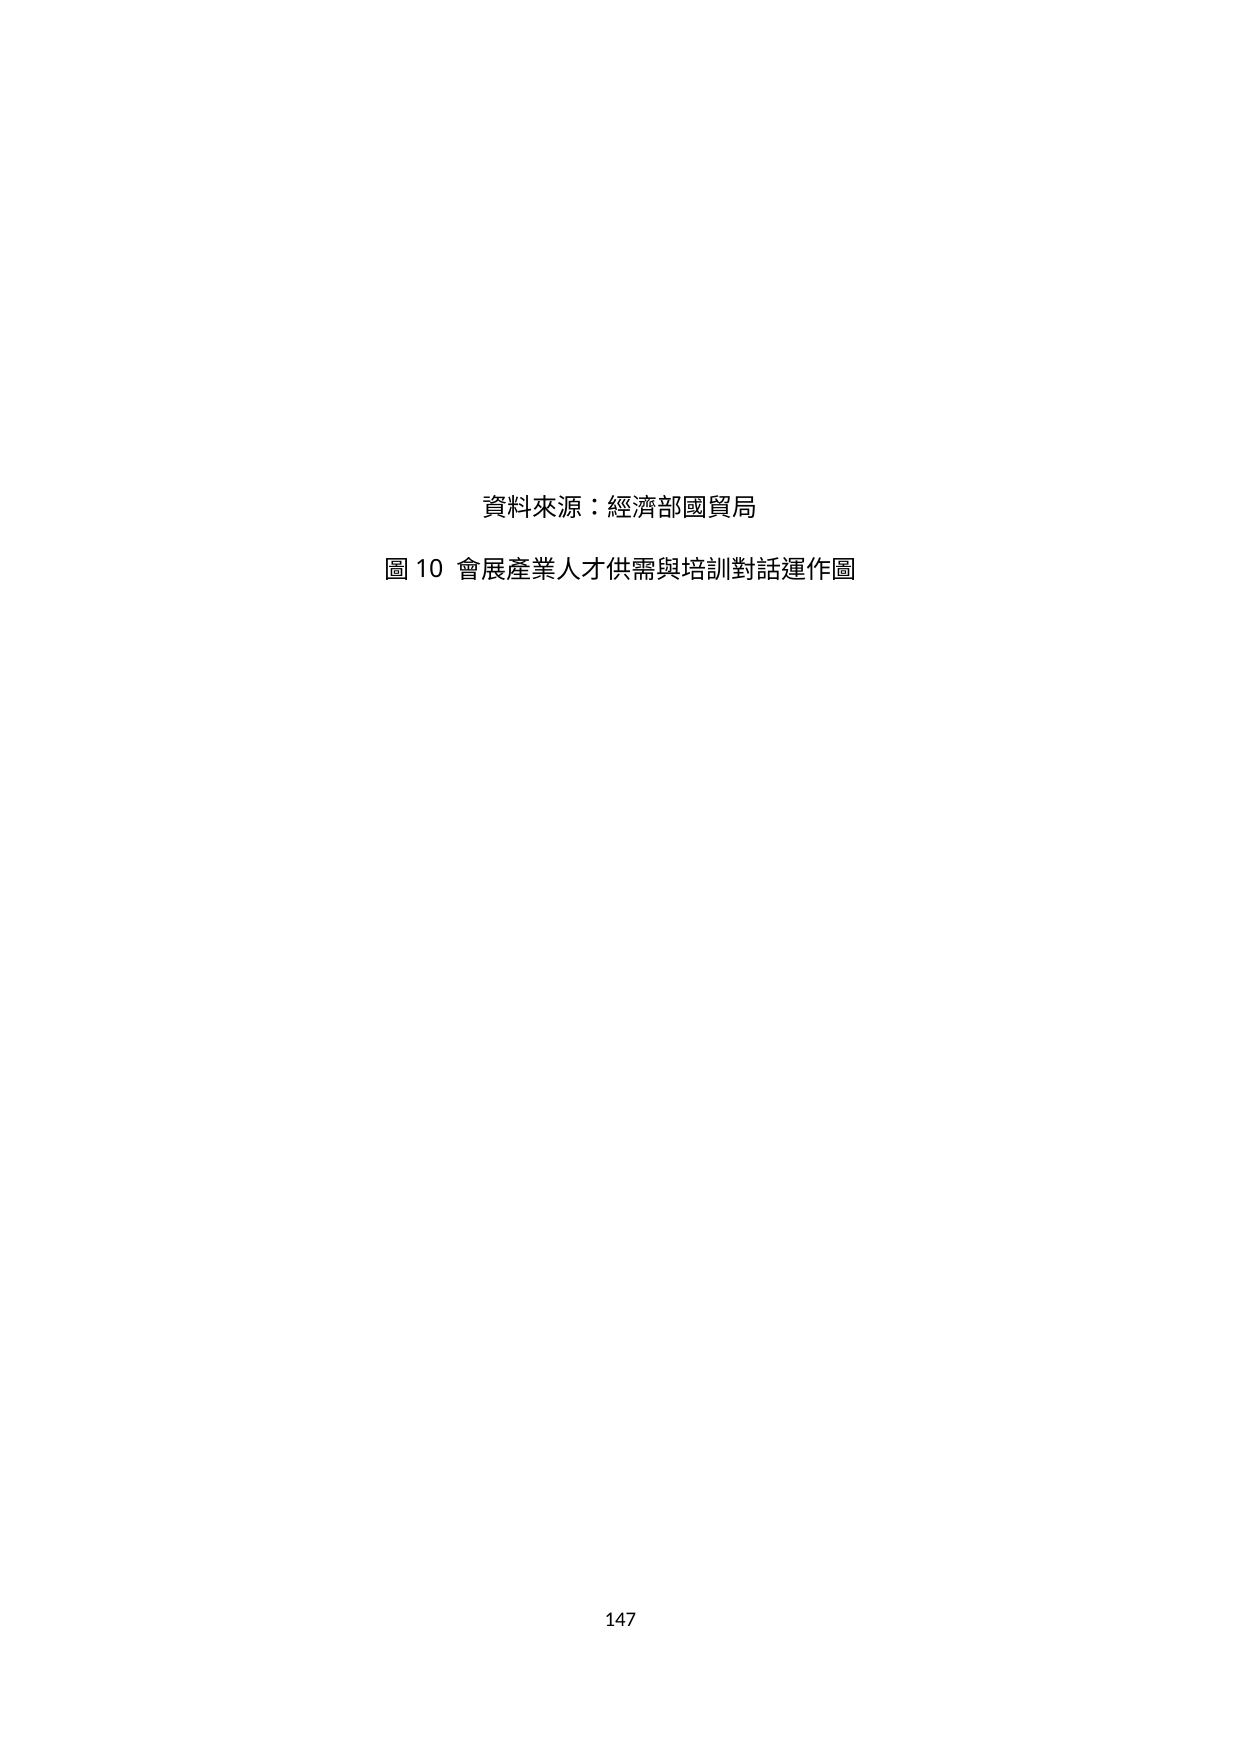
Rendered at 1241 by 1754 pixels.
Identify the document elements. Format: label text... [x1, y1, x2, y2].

text 圖 10 會展產業人才供需與培訓對話運作圖 [148, 526, 1092, 589]
text 資料來源：經濟部國貿局 [148, 464, 1092, 526]
